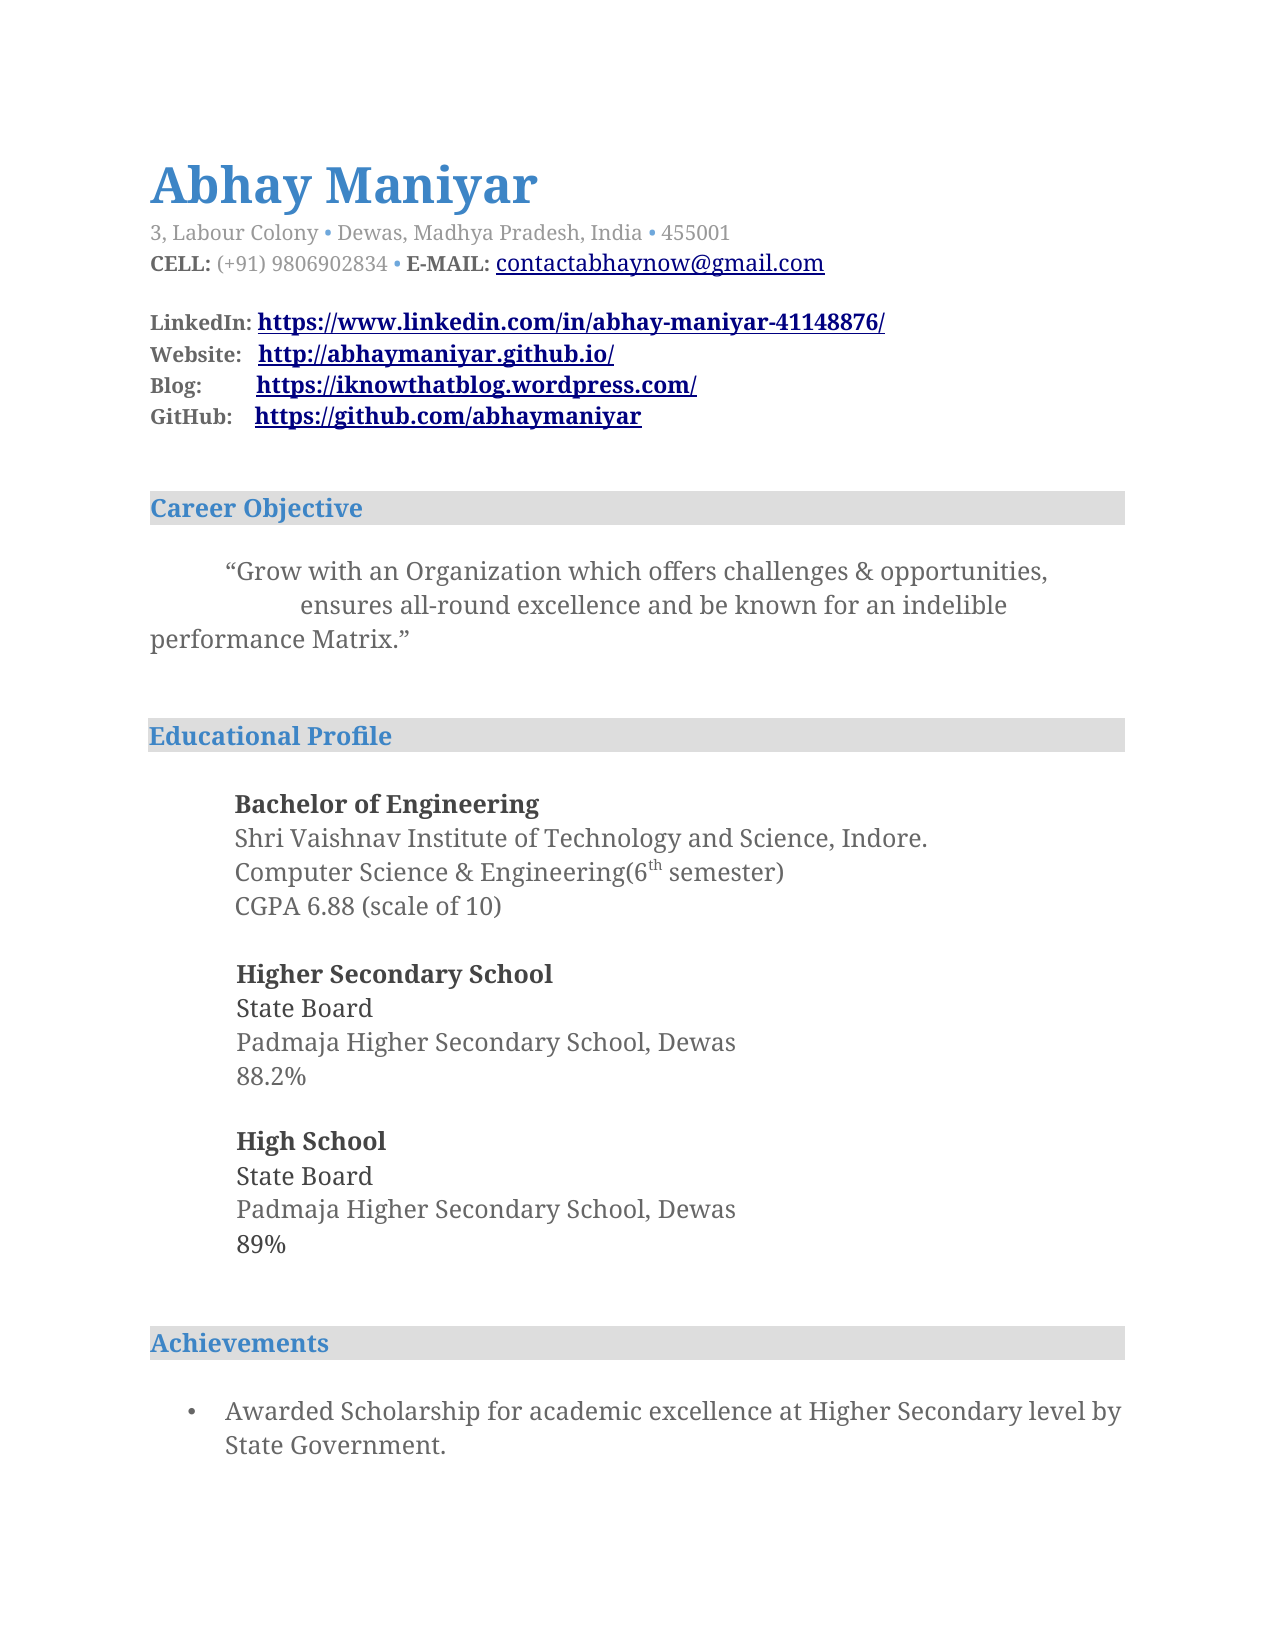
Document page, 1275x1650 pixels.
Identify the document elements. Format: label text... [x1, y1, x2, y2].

text CELL: (+91) 9806902834 • E-MAIL: contactabhaynow@gmail.com [150, 247, 1125, 278]
text GitHub: https://github.com/abhaymaniyar [150, 400, 1125, 431]
text 89% [86, 1226, 1125, 1260]
text Blog: https://iknowthatblog.wordpress.com/ [150, 369, 1125, 400]
text Achievements [150, 1326, 1125, 1360]
text Career Objective [150, 491, 1125, 525]
text CGPA 6.88 (scale of 10) [84, 888, 1125, 922]
text 3, Labour Colony • Dewas, Madhya Pradesh, India • 455001 [150, 218, 1125, 247]
text LinkedIn: https://www.linkedin.com/in/abhay-maniyar-41148876/ [150, 306, 1125, 337]
text High School [150, 1124, 1125, 1158]
text Higher Secondary School [150, 957, 1125, 991]
text 88.2% [86, 1059, 1125, 1093]
text Shri Vaishnav Institute of Technology and Science, Indore. [84, 820, 1125, 854]
text Bachelor of Engineering [66, 786, 1125, 820]
text State Board [150, 1158, 1125, 1192]
text Abhay Maniyar [150, 150, 1125, 218]
text State Board [86, 991, 1125, 1025]
list Awarded Scholarship for academic excellence at Higher Secondary level by State Government. [187, 1394, 1125, 1462]
text Educational Profile [148, 718, 1125, 752]
text “Grow with an Organization which offers challenges & opportunities, ensures all-round excellence and be known for an indelible performance Matrix.” [150, 553, 1125, 656]
text Computer Science & Engineering(6th semester) [84, 854, 1125, 888]
text Padmaja Higher Secondary School, Dewas [86, 1025, 1125, 1059]
text Website: http://abhaymaniyar.github.io/ [150, 337, 1125, 369]
text Padmaja Higher Secondary School, Dewas [86, 1192, 1125, 1226]
